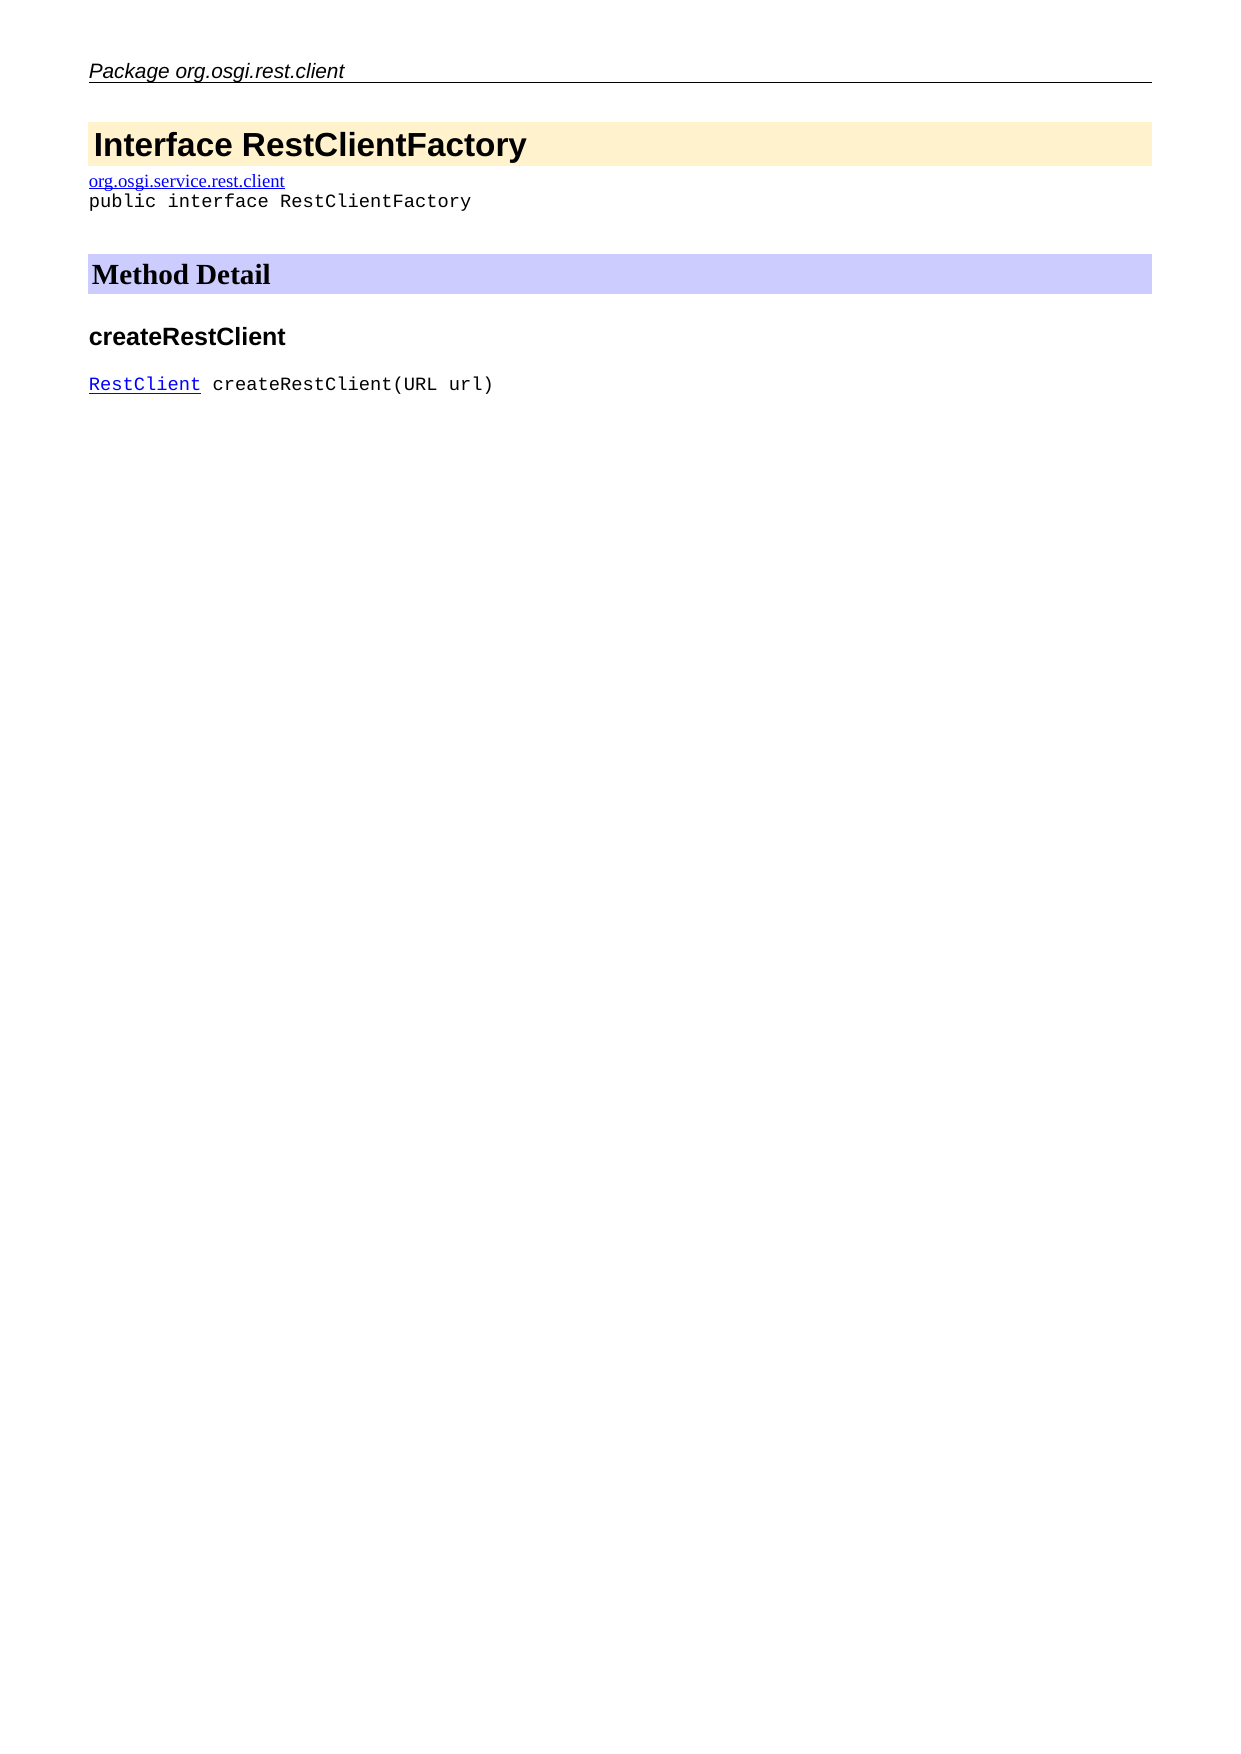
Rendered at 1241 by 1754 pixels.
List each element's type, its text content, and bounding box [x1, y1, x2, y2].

text RestClient createRestClient(URL url) [88, 375, 1152, 396]
text org.osgi.service.rest.client [88, 170, 1152, 191]
text public interface RestClientFactory [88, 191, 1152, 213]
subtitle Method Detail [90, 255, 1151, 293]
subtitle createRestClient [88, 322, 1152, 351]
subtitle Interface RestClientFactory [90, 123, 1151, 165]
